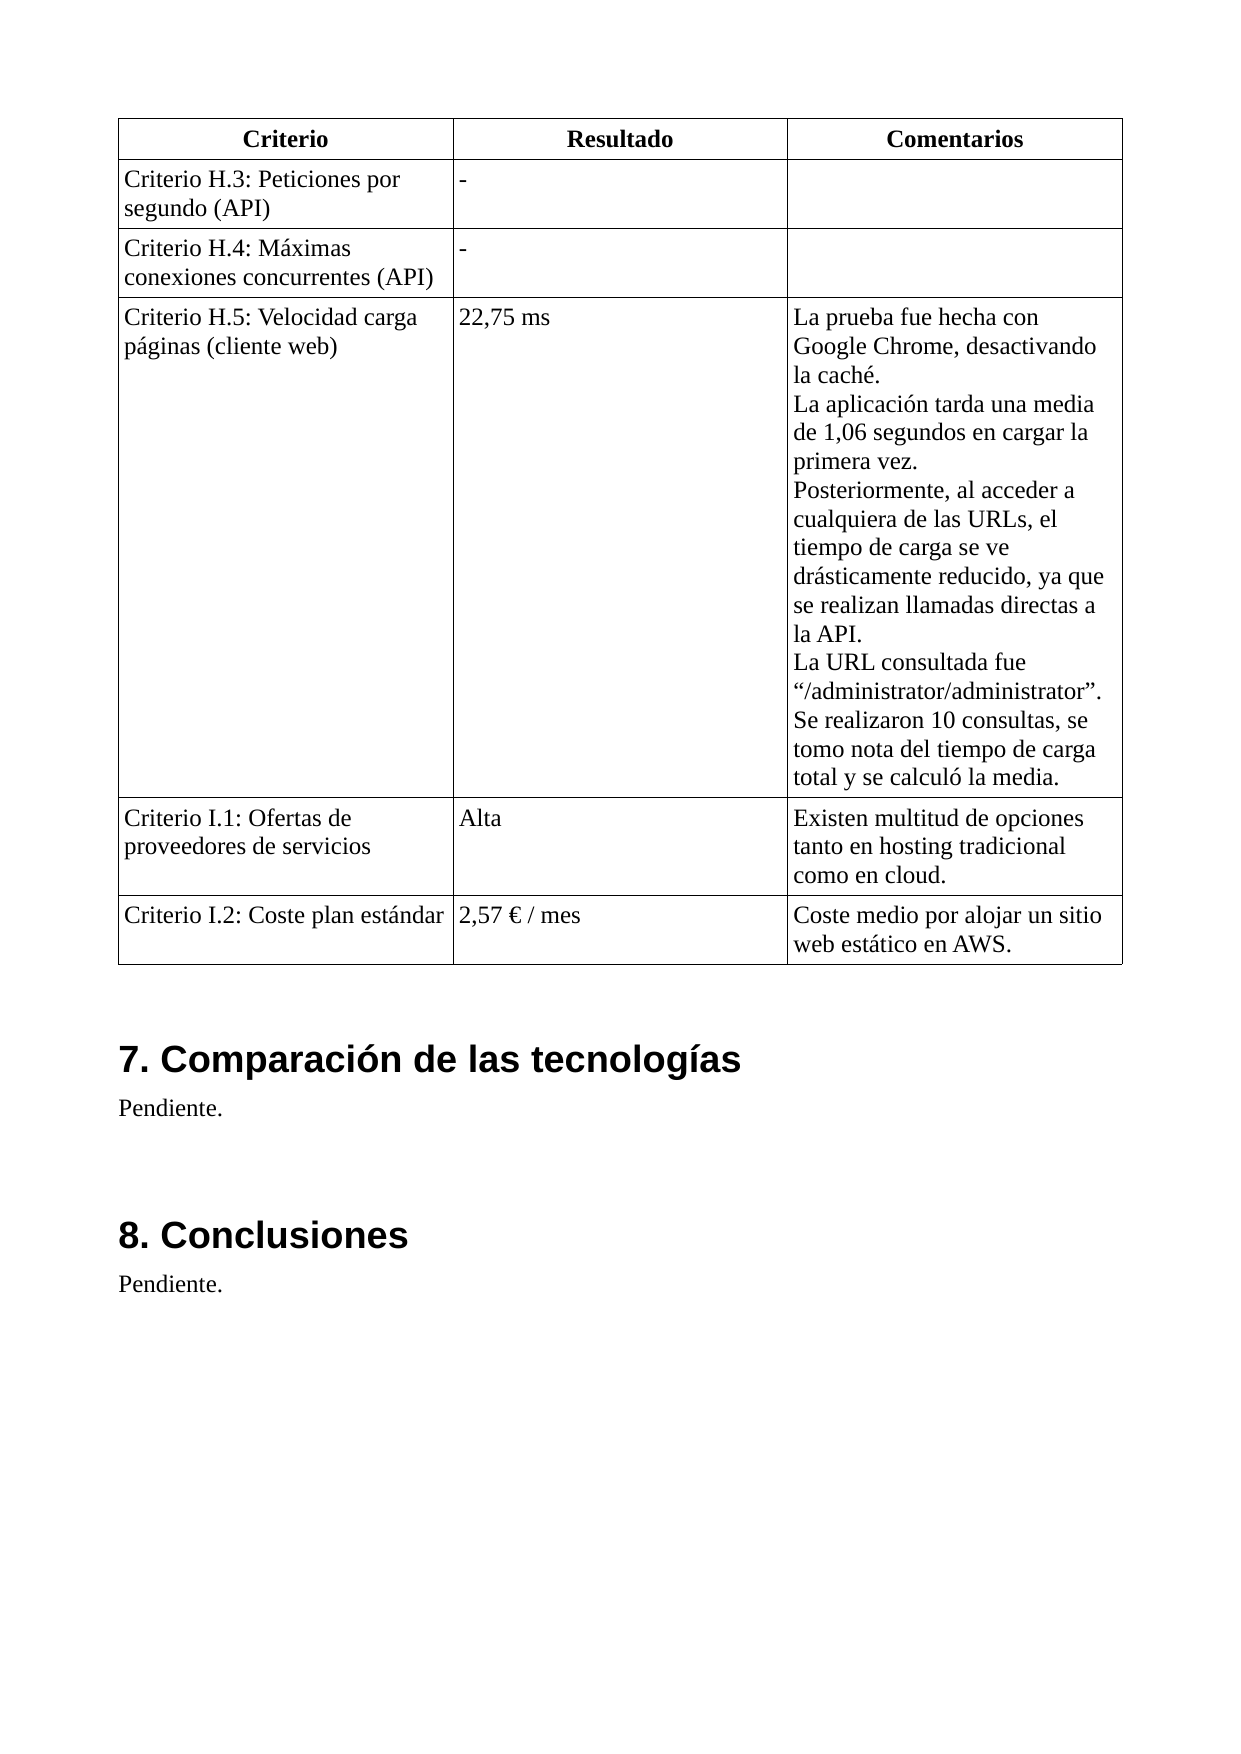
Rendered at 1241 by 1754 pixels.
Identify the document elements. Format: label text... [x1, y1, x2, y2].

table_cell Alta [454, 798, 787, 895]
table_cell Criterio H.3: Peticiones por segundo (API) [119, 160, 453, 227]
table_cell Criterio H.5: Velocidad carga páginas (cliente web) [119, 298, 453, 797]
table_cell [788, 229, 1122, 297]
text Pendiente. [118, 1269, 1122, 1298]
table_cell 22,75 ms [454, 298, 787, 797]
table_header Criterio [119, 119, 453, 158]
table_cell Criterio I.1: Ofertas de proveedores de servicios [119, 798, 453, 895]
table_cell Coste medio por alojar un sitio web estático en AWS. [788, 896, 1122, 964]
table_cell - [454, 229, 787, 297]
table_cell 2,57 € / mes [454, 896, 787, 964]
table_header Resultado [454, 119, 787, 158]
subtitle 7. Comparación de las tecnologías [118, 1036, 1122, 1080]
text Pendiente. [118, 1093, 1122, 1121]
table_cell [788, 160, 1122, 227]
table_header Comentarios [788, 119, 1122, 158]
table_cell Criterio I.2: Coste plan estándar [119, 896, 453, 964]
table_cell Existen multitud de opciones tanto en hosting tradicional como en cloud. [788, 798, 1122, 895]
table_cell - [454, 160, 787, 227]
table_cell La prueba fue hecha con Google Chrome, desactivando la caché. La aplicación tarda una media de 1,06 segundos en cargar la primera vez. Posteriormente, al acceder a cualquiera de las URLs, el tiempo de carga se ve drásticamente reducido, ya que se realizan llamadas directas a la API. La URL consultada fue “/administrator/administrator”. Se realizaron 10 consultas, se tomo nota del tiempo de carga total y se calculó la media. [788, 298, 1122, 797]
table_cell Criterio H.4: Máximas conexiones concurrentes (API) [119, 229, 453, 297]
subtitle 8. Conclusiones [118, 1213, 1122, 1256]
